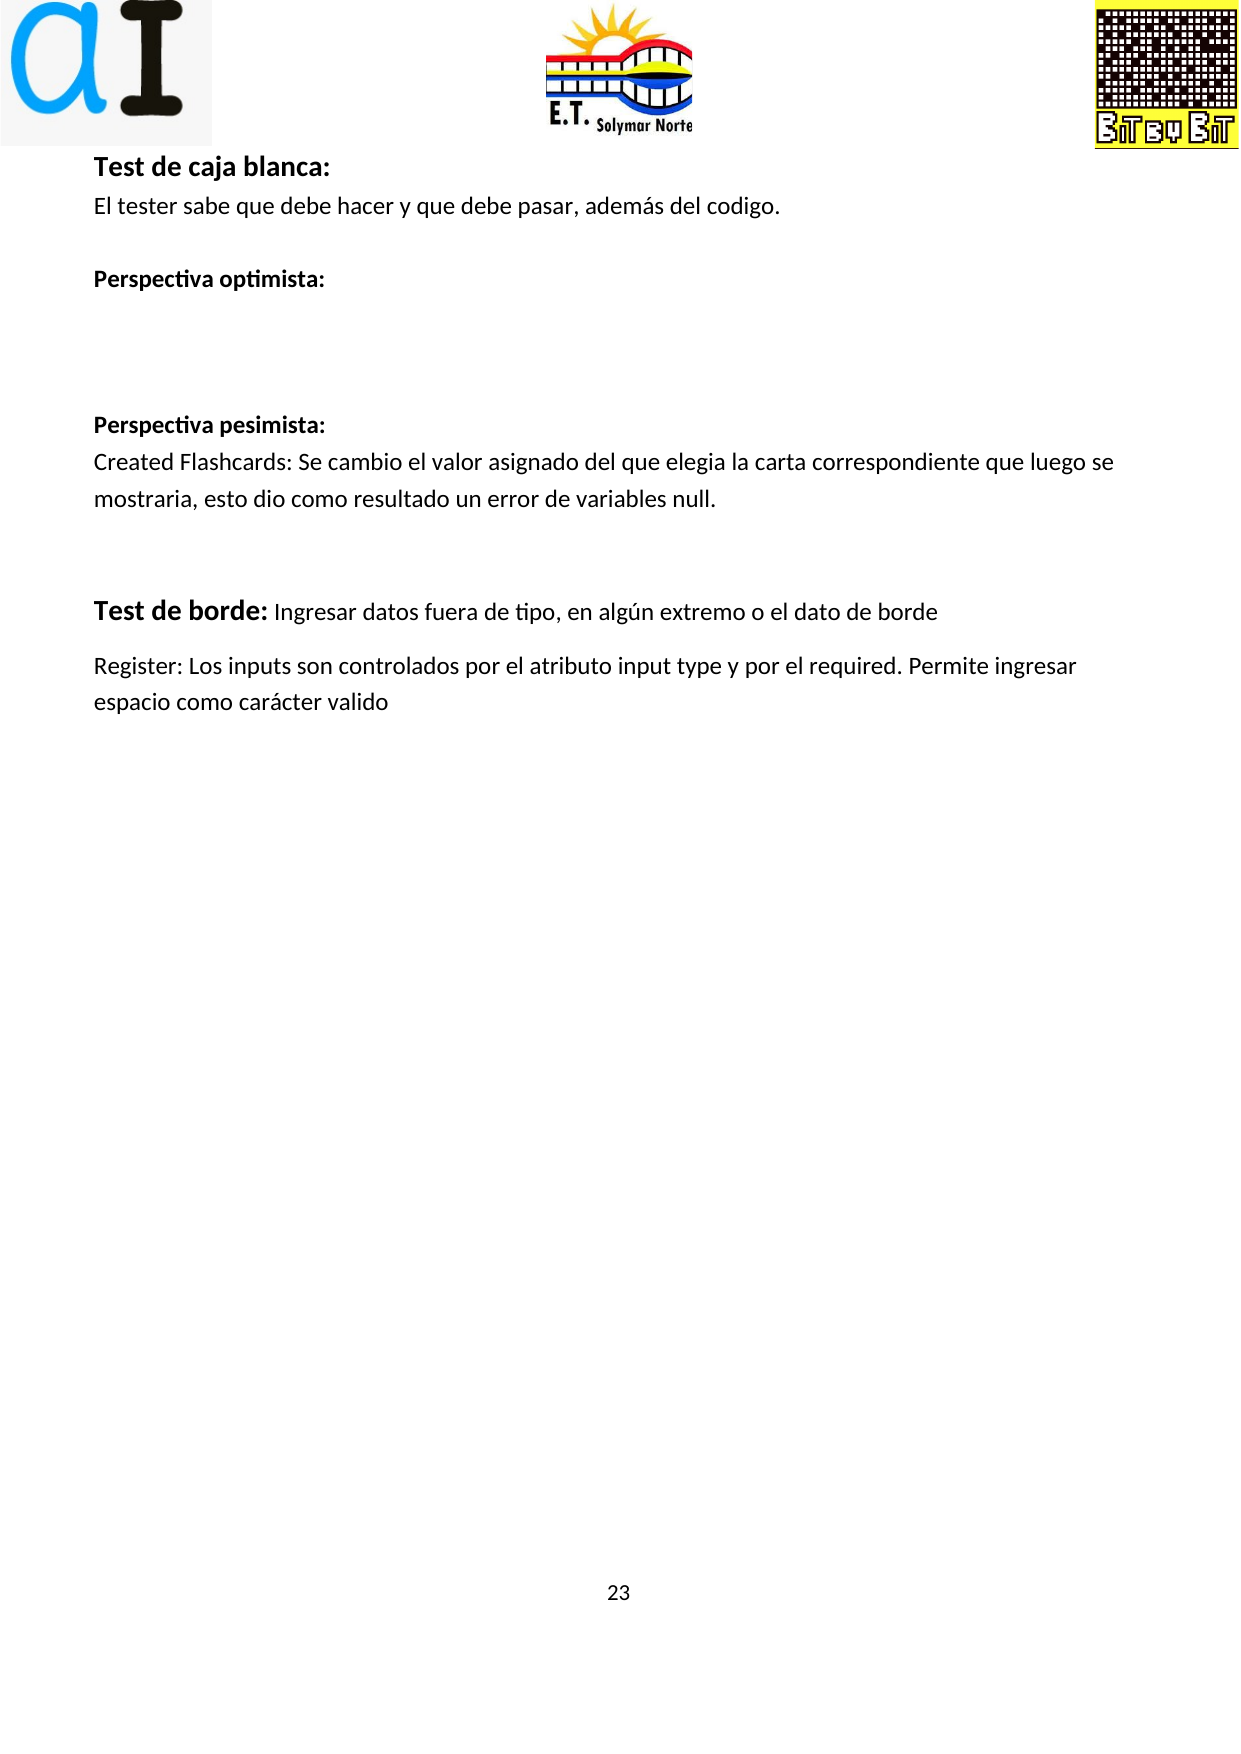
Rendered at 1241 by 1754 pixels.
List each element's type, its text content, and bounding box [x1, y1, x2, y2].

text Test de caja blanca: [94, 148, 1143, 183]
text Perspectiva pesimista: [94, 410, 1143, 440]
text Perspectiva optimista: [94, 263, 1143, 294]
picture [1094, 0, 1239, 149]
text Created Flashcards: Se cambio el valor asignado del que elegia la carta correspondiente que luego se mostraria, esto dio como resultado un error de variables null. [94, 446, 1143, 513]
text El tester sabe que debe hacer y que debe pasar, además del codigo. [94, 190, 1143, 221]
text Register: Los inputs son controlados por el atributo input type y por el required. Permite ingresar espacio como carácter valido [94, 650, 1143, 717]
text Test de borde: Ingresar datos fuera de tipo, en algún extremo o el dato de borde [94, 592, 1143, 628]
picture [546, 0, 693, 146]
picture [0, 0, 212, 146]
